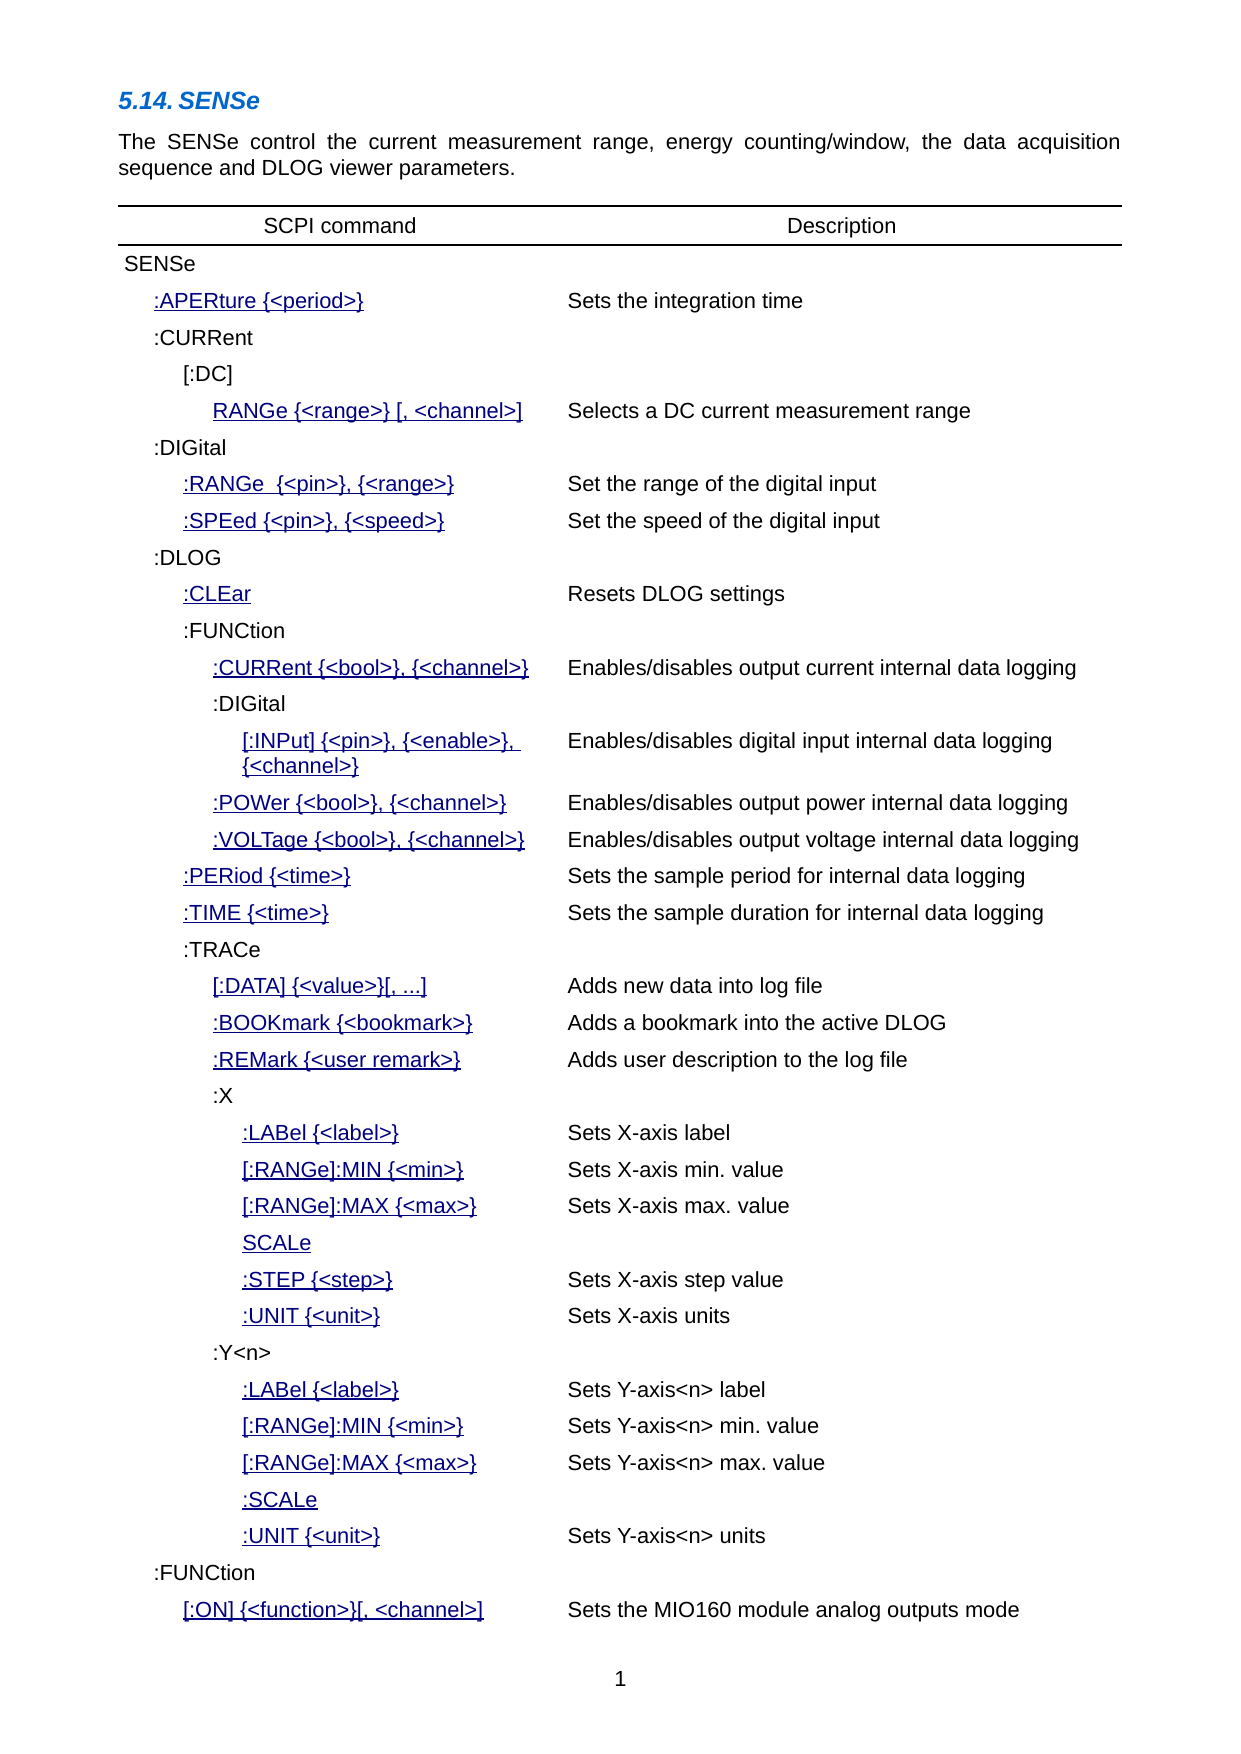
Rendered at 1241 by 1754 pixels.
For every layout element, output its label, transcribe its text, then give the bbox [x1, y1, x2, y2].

table_cell Set the range of the digital input [562, 466, 1122, 502]
table_cell Selects a DC current measurement range [562, 392, 1122, 429]
table_cell [562, 931, 1122, 967]
table_cell [:ON] {<function>}[, <channel>] [118, 1591, 562, 1627]
table_cell :FUNCtion [118, 612, 562, 649]
table_cell Adds a bookmark into the active DLOG [562, 1004, 1122, 1041]
table_cell Sets the sample period for internal data logging [562, 858, 1122, 894]
table_cell [:RANGe]:MAX {<max>} [118, 1444, 562, 1481]
table_cell Sets X-axis units [562, 1298, 1122, 1334]
table_cell SENSe [118, 246, 562, 282]
table_cell [562, 1554, 1122, 1591]
table_cell [562, 1078, 1122, 1114]
table_header Description [562, 207, 1122, 243]
table_cell [562, 246, 1122, 282]
table_cell :X [118, 1078, 562, 1114]
table_cell Enables/disables digital input internal data logging [562, 722, 1122, 784]
table_cell [:RANGe]:MIN {<min>} [118, 1151, 562, 1187]
table_cell Sets Y-axis<n> max. value [562, 1444, 1122, 1481]
table_header SCPI command [118, 207, 562, 243]
table_cell :Y<n> [118, 1334, 562, 1371]
table_cell :UNIT {<unit>} [118, 1298, 562, 1334]
table_cell Sets X-axis label [562, 1114, 1122, 1151]
table_cell Enables/disables output voltage internal data logging [562, 821, 1122, 857]
table_cell :CURRent {<bool>}, {<channel>} [118, 649, 562, 686]
table_cell [:RANGe]:MIN {<min>} [118, 1408, 562, 1444]
table_cell Sets X-axis min. value [562, 1151, 1122, 1187]
table_cell :CLEar [118, 576, 562, 612]
table_cell [562, 539, 1122, 576]
table_cell :DLOG [118, 539, 562, 576]
table_cell :DIGital [118, 686, 562, 722]
table_cell [562, 356, 1122, 392]
table_cell Enables/disables output power internal data logging [562, 784, 1122, 821]
table_cell Sets X-axis step value [562, 1261, 1122, 1297]
table_cell Sets Y-axis<n> label [562, 1371, 1122, 1407]
table_cell SCALe [118, 1224, 562, 1261]
table_cell :POWer {<bool>}, {<channel>} [118, 784, 562, 821]
table_cell [562, 612, 1122, 649]
table_cell RANGe {<range>} [, <channel>] [118, 392, 562, 429]
table_cell [562, 1481, 1122, 1517]
table_cell Sets the sample duration for internal data logging [562, 894, 1122, 931]
table_cell :APERture {<period>} [118, 282, 562, 319]
table_cell :REMark {<user remark>} [118, 1041, 562, 1077]
table_cell Adds user description to the log file [562, 1041, 1122, 1077]
table_cell :LABel {<label>} [118, 1114, 562, 1151]
table_cell :TIME {<time>} [118, 894, 562, 931]
table_cell [562, 319, 1122, 356]
table_cell [:DC] [118, 356, 562, 392]
table_cell Sets Y-axis<n> units [562, 1518, 1122, 1554]
text The SENSe control the current measurement range, energy counting/window, the data acquisition sequence and DLOG viewer parameters. [118, 129, 1122, 179]
table_cell [:INPut] {<pin>}, {<enable>}, {<channel>} [118, 722, 562, 784]
table_cell :DIGital [118, 429, 562, 466]
table_cell :RANGe {<pin>}, {<range>} [118, 466, 562, 502]
table_cell Sets the integration time [562, 282, 1122, 319]
table_cell :LABel {<label>} [118, 1371, 562, 1407]
table_cell :FUNCtion [118, 1554, 562, 1591]
table_cell Enables/disables output current internal data logging [562, 649, 1122, 686]
table_cell Adds new data into log file [562, 968, 1122, 1004]
table_cell :TRACe [118, 931, 562, 967]
table_cell :SPEed {<pin>}, {<speed>} [118, 502, 562, 539]
table_cell [:RANGe]:MAX {<max>} [118, 1188, 562, 1224]
table_cell :VOLTage {<bool>}, {<channel>} [118, 821, 562, 857]
table_cell :PERiod {<time>} [118, 858, 562, 894]
table_cell [562, 1334, 1122, 1371]
table_cell :CURRent [118, 319, 562, 356]
table_cell [562, 1224, 1122, 1261]
table_cell :BOOKmark {<bookmark>} [118, 1004, 562, 1041]
subtitle SENSe [118, 86, 1122, 114]
table_cell :STEP {<step>} [118, 1261, 562, 1297]
table_cell Resets DLOG settings [562, 576, 1122, 612]
table_cell Set the speed of the digital input [562, 502, 1122, 539]
table_cell :SCALe [118, 1481, 562, 1517]
table_cell Sets Y-axis<n> min. value [562, 1408, 1122, 1444]
table_cell [562, 429, 1122, 466]
table_cell [:DATA] {<value>}[, ...] [118, 968, 562, 1004]
table_cell Sets the MIO160 module analog outputs mode [562, 1591, 1122, 1627]
table_cell :UNIT {<unit>} [118, 1518, 562, 1554]
table_cell [562, 686, 1122, 722]
table_cell Sets X-axis max. value [562, 1188, 1122, 1224]
